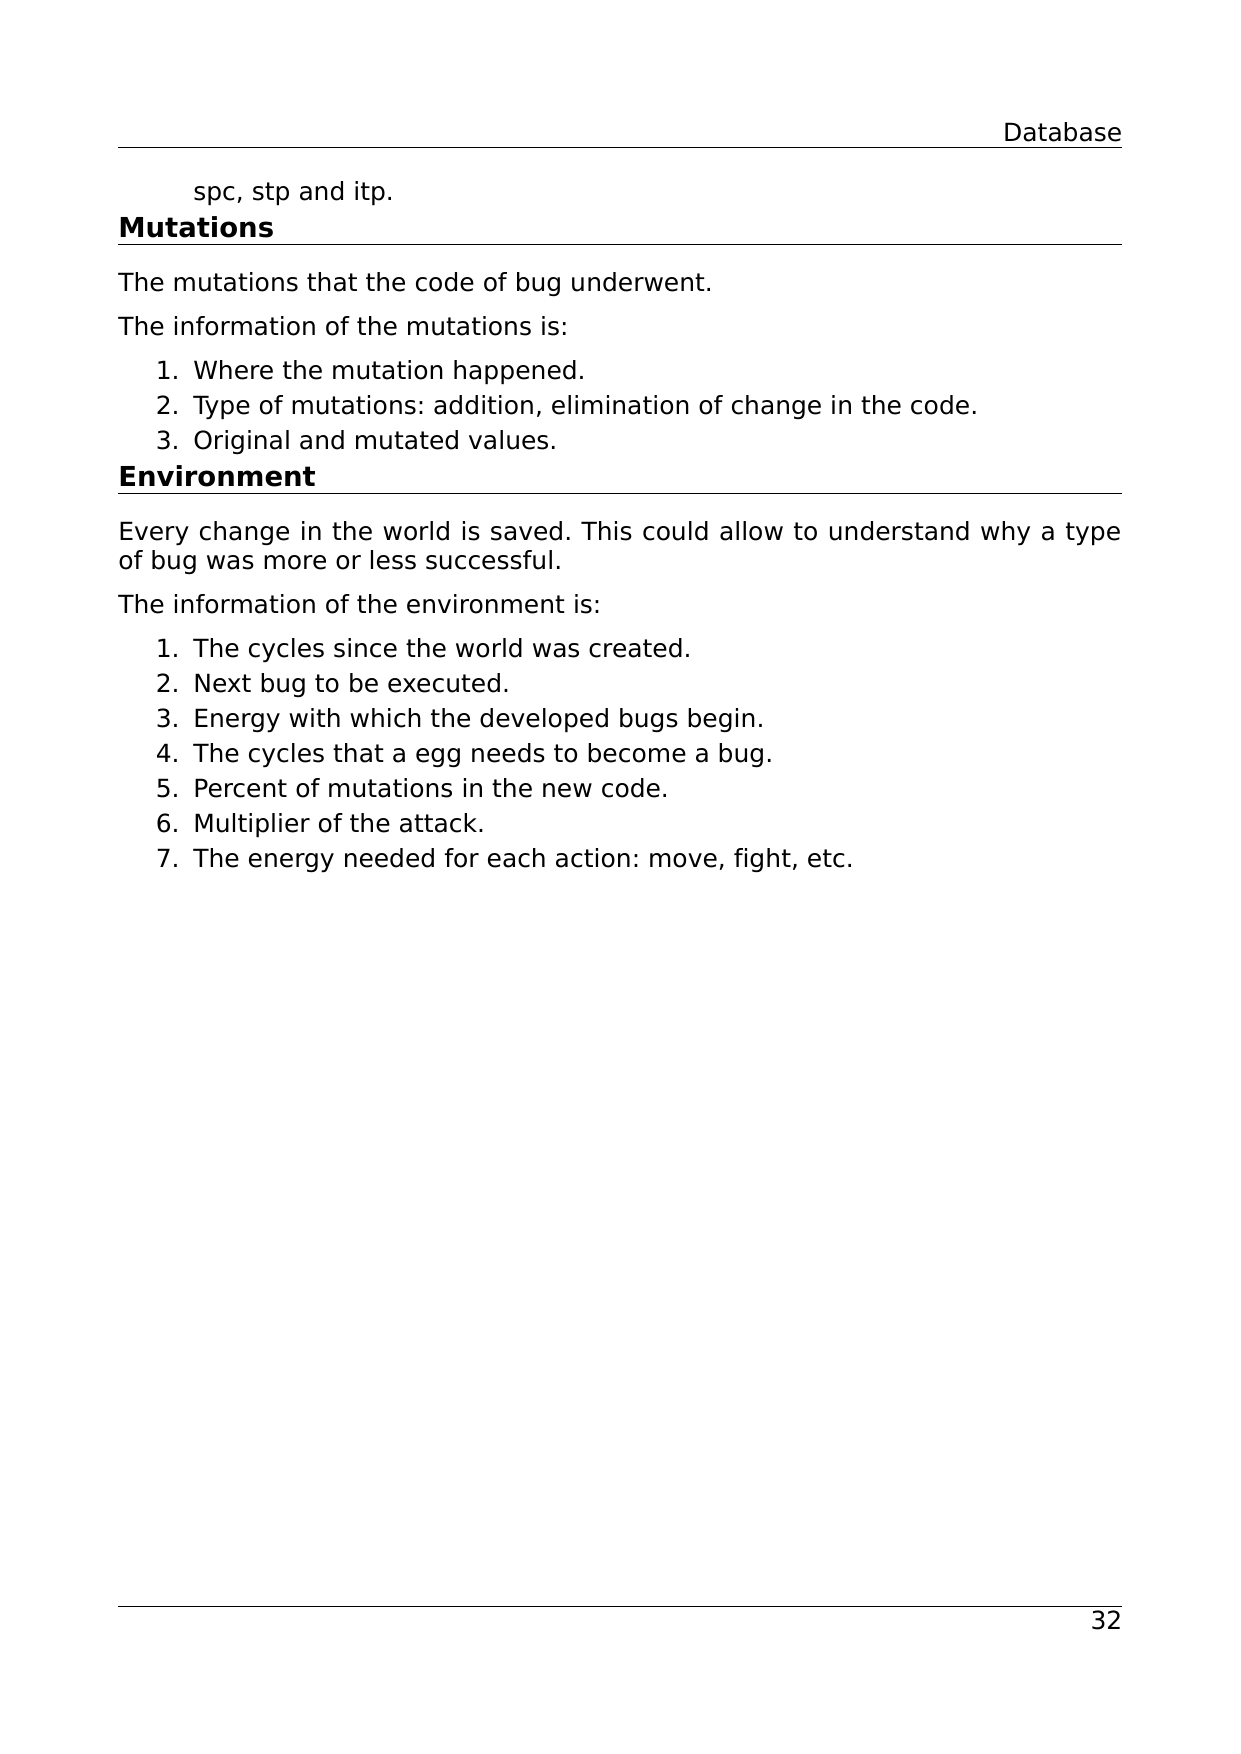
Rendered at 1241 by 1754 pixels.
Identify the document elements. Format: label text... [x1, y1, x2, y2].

list Type of mutations: addition, elimination of change in the code. [156, 391, 1122, 420]
list Energy with which the developed bugs begin. [156, 704, 1122, 733]
text Every change in the world is saved. This could allow to understand why a type of bug was more or less successful. [118, 517, 1122, 575]
list Multiplier of the attack. [156, 809, 1122, 839]
title Environment [118, 461, 1122, 493]
list Percent of mutations in the new code. [156, 774, 1122, 803]
text The information of the environment is: [118, 590, 1122, 619]
list Where the mutation happened. [156, 356, 1122, 385]
list Next bug to be executed. [156, 669, 1122, 698]
text The information of the mutations is: [118, 312, 1122, 341]
list The cycles since the world was created. [156, 634, 1122, 663]
list The energy needed for each action: move, fight, etc. [156, 844, 1122, 874]
list The cycles that a egg needs to become a bug. [156, 739, 1122, 768]
list spc, stp and itp. [156, 177, 1122, 206]
title Mutations [118, 212, 1122, 244]
list Original and mutated values. [156, 426, 1122, 455]
text The mutations that the code of bug underwent. [118, 268, 1122, 297]
